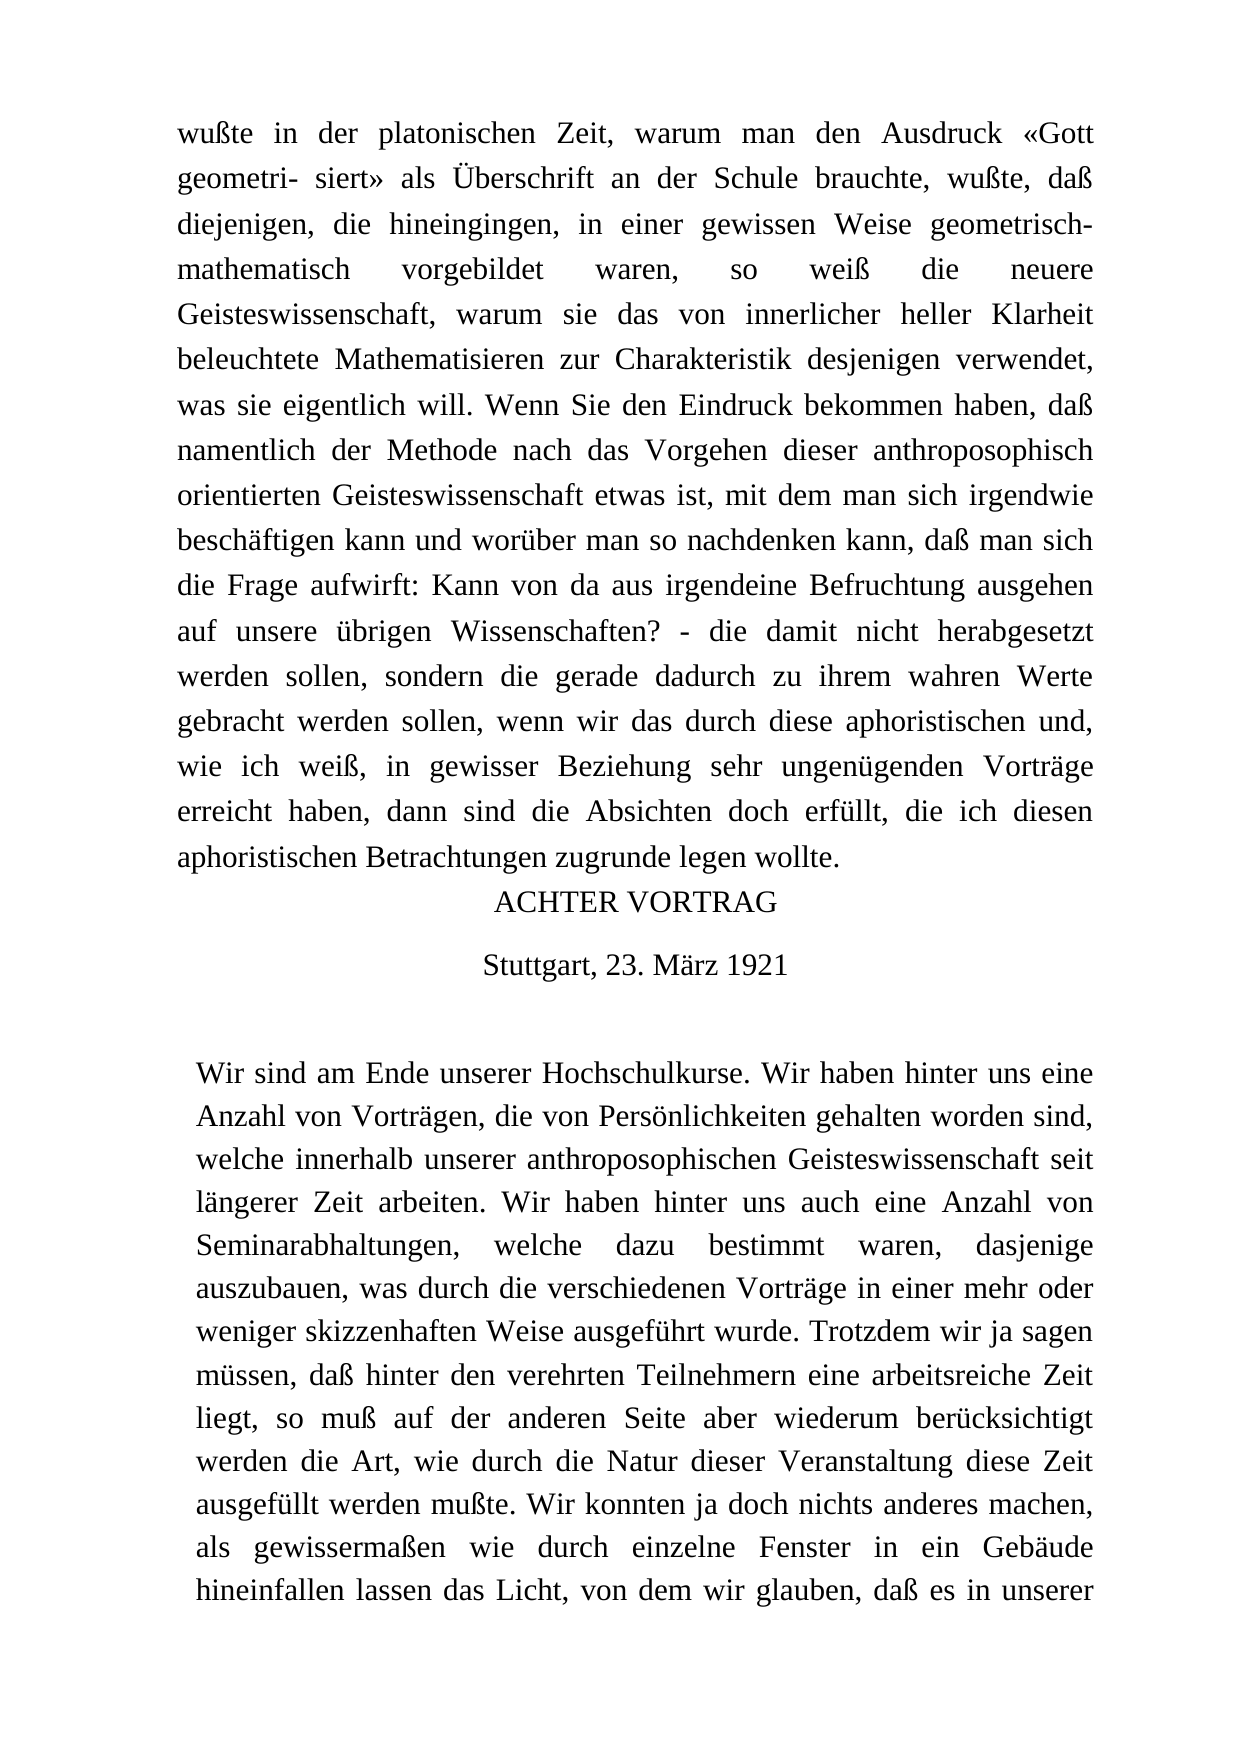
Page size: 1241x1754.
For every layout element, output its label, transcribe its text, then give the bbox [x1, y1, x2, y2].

text wußte in der platonischen Zeit, warum man den Ausdruck «Gott geometri- siert» als Überschrift an der Schule brauchte, wußte, daß diejenigen, die hineingingen, in einer gewissen Weise geometrisch-mathematisch vorgebildet waren, so weiß die neuere Geisteswissenschaft, warum sie das von innerlicher heller Klarheit beleuchtete Mathematisieren zur Charakteristik desjenigen verwendet, was sie eigentlich will. Wenn Sie den Eindruck bekommen haben, daß namentlich der Methode nach das Vorgehen dieser anthroposophisch orientierten Geisteswissenschaft etwas ist, mit dem man sich irgendwie beschäftigen kann und worüber man so nachdenken kann, daß man sich die Frage aufwirft: Kann von da aus irgendeine Befruchtung ausgehen auf unsere übrigen Wissenschaften? - die damit nicht herabgesetzt werden sollen, sondern die gerade dadurch zu ihrem wahren Werte gebracht werden sollen, wenn wir das durch diese aphoristischen und, wie ich weiß, in gewisser Beziehung sehr ungenügenden Vorträge erreicht haben, dann sind die Absichten doch erfüllt, die ich diesen aphoristischen Betrachtungen zugrunde legen wollte. [177, 114, 1094, 874]
subtitle ACHTER VORTRAG [177, 883, 1094, 919]
text Wir sind am Ende unserer Hochschulkurse. Wir haben hinter uns eine Anzahl von Vorträgen, die von Persönlichkeiten gehalten worden sind, welche innerhalb unserer anthroposophischen Geisteswissenschaft seit längerer Zeit arbeiten. Wir haben hinter uns auch eine Anzahl von Seminarabhaltungen, welche dazu bestimmt waren, dasjenige auszubauen, was durch die verschiedenen Vorträge in einer mehr oder weniger skizzenhaften Weise ausgeführt wurde. Trotzdem wir ja sagen müssen, daß hinter den verehrten Teilnehmern eine arbeitsreiche Zeit liegt, so muß auf der anderen Seite aber wiederum berücksichtigt werden die Art, wie durch die Natur dieser Veranstaltung diese Zeit ausgefüllt werden mußte. Wir konnten ja doch nichts anderes machen, als gewissermaßen wie durch einzelne Fenster in ein Gebäude hineinfallen lassen das Licht, von dem wir glauben, daß es in unserer [196, 1054, 1094, 1607]
text Stuttgart, 23. März 1921 [177, 946, 1094, 982]
